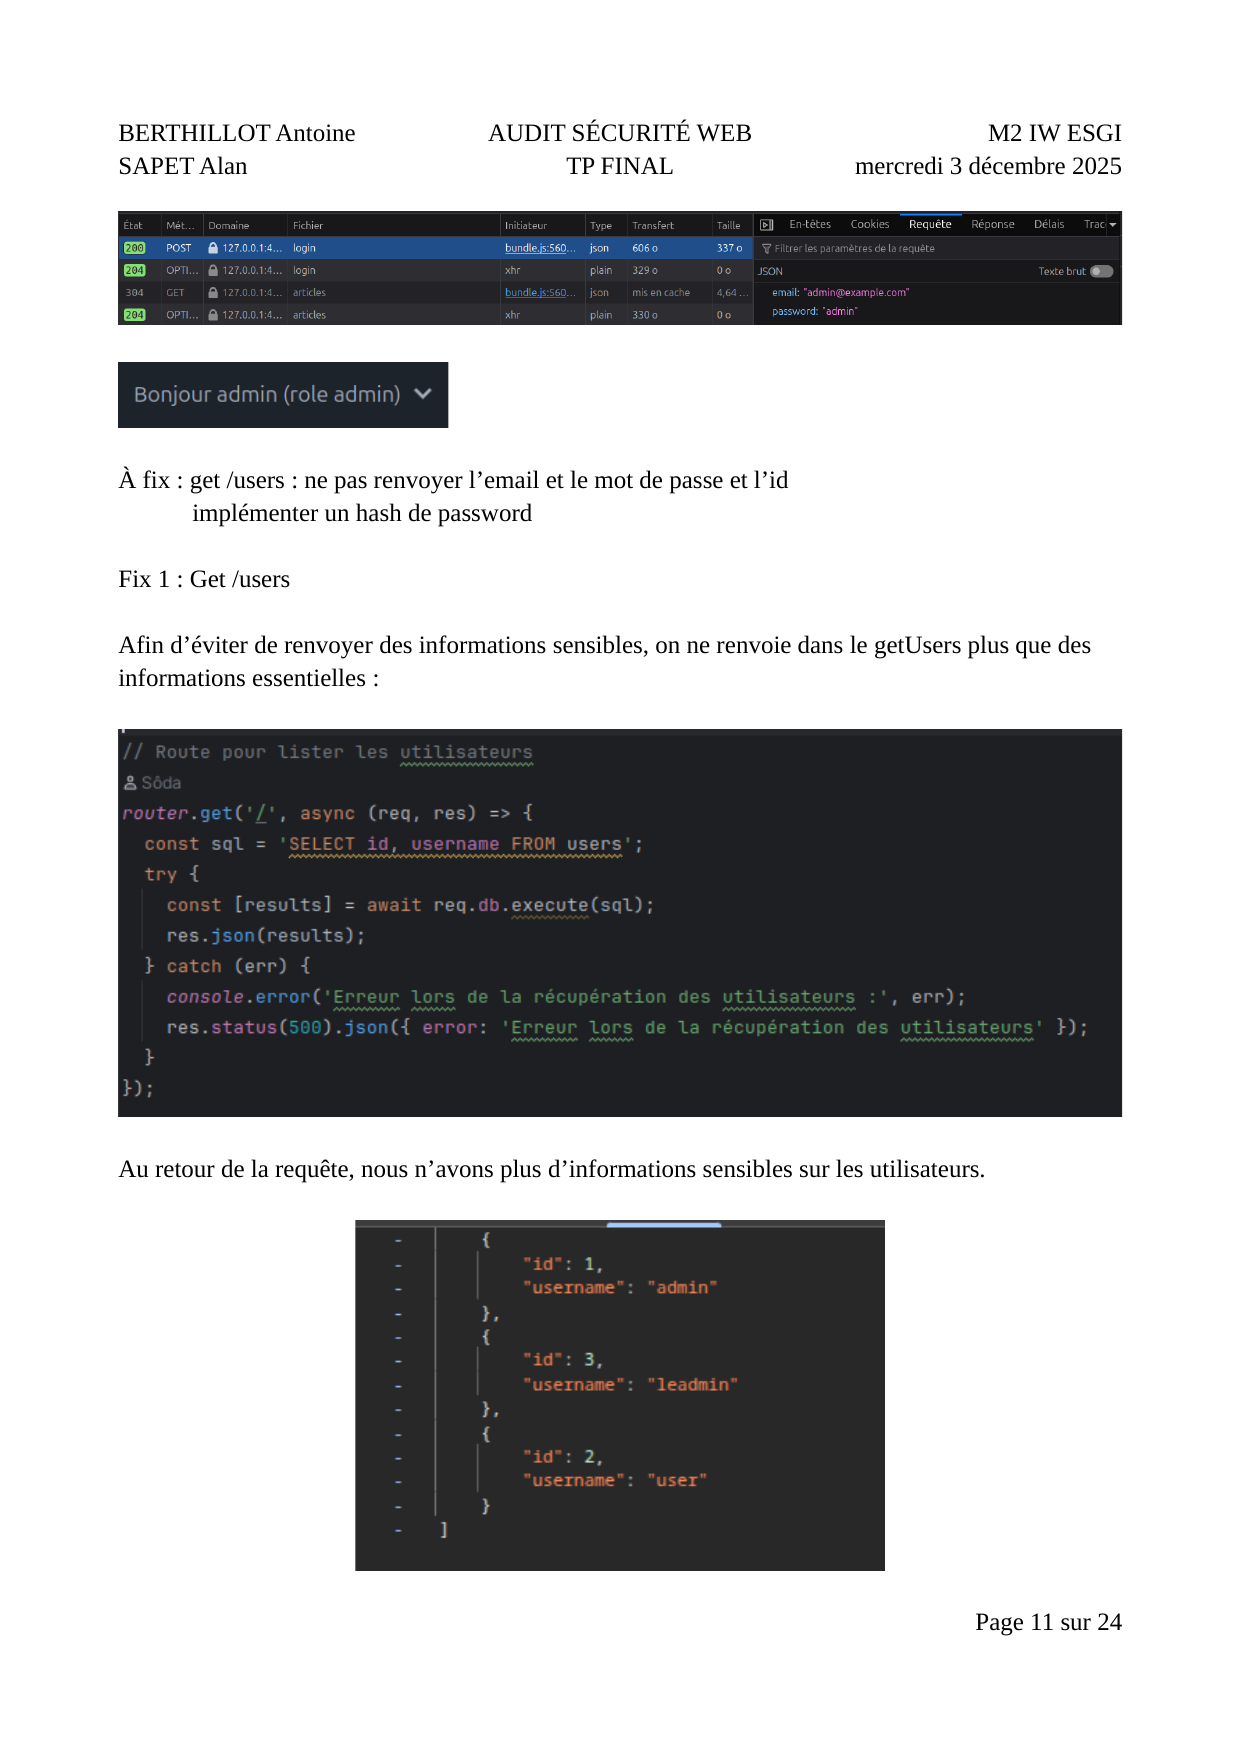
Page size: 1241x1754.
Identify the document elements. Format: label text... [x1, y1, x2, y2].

text Au retour de la requête, nous n’avons plus d’informations sensibles sur les utilisateurs. [118, 1154, 1122, 1183]
text À fix : get /users : ne pas renvoyer l’email et le mot de passe et l’id [118, 465, 1122, 494]
text Fix 1 : Get /users [118, 564, 1122, 593]
picture [118, 362, 449, 428]
picture [118, 729, 1123, 1117]
text Afin d’éviter de renvoyer des informations sensibles, on ne renvoie dans le getUsers plus que des informations essentielles : [118, 630, 1122, 692]
picture [118, 211, 1123, 325]
text implémenter un hash de password [118, 498, 1122, 527]
picture [355, 1220, 885, 1571]
